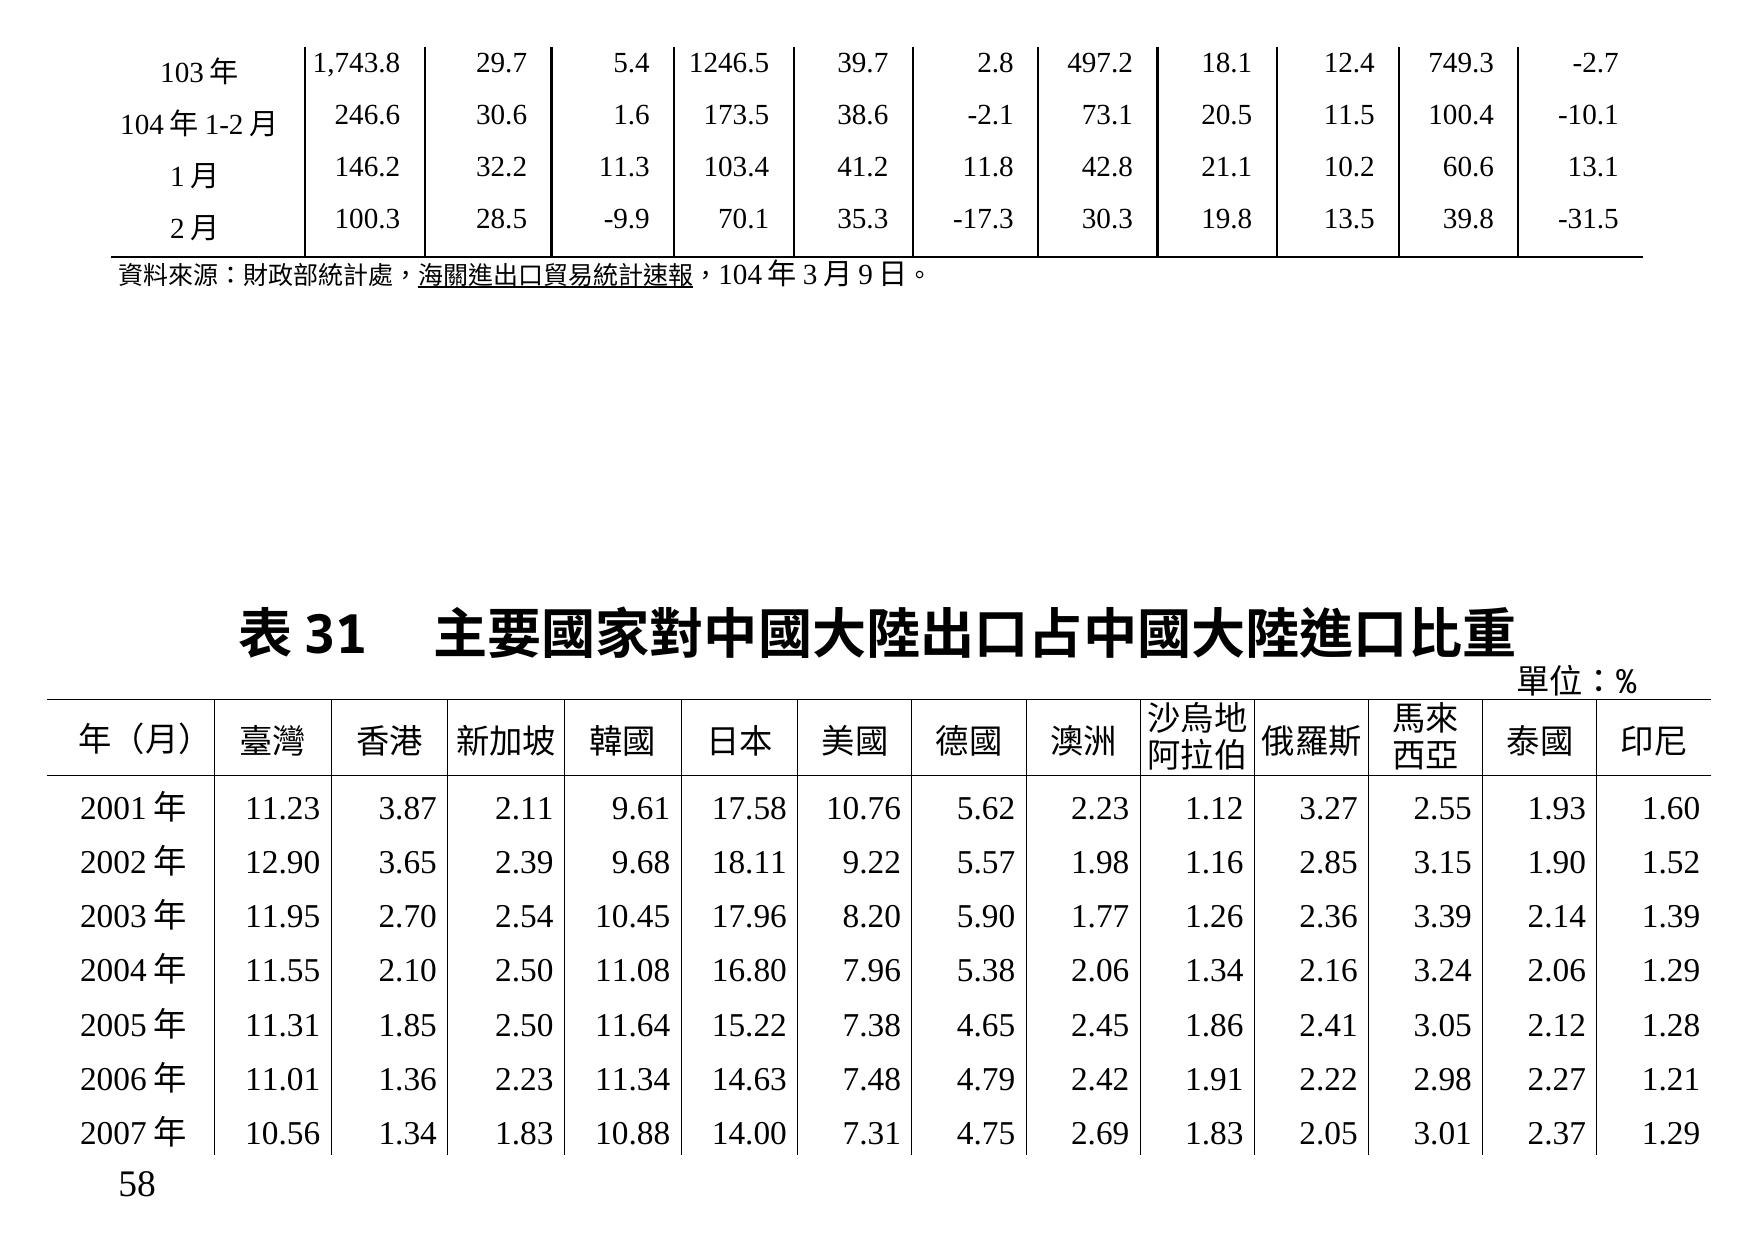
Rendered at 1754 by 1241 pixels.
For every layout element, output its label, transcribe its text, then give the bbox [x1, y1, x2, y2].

table_cell 1.28 [1597, 993, 1711, 1047]
table_cell -31.5 [1519, 204, 1643, 256]
table_cell 1,743.8 [306, 47, 424, 99]
table_cell 9.61 [565, 776, 681, 830]
table_cell 32.2 [426, 151, 550, 203]
table_cell 1246.5 [675, 47, 793, 99]
table_cell 100.3 [306, 204, 424, 256]
table_cell 1.36 [332, 1047, 447, 1101]
table_cell 3.24 [1369, 939, 1482, 993]
table_cell 1.85 [332, 993, 447, 1047]
table_cell 30.6 [426, 99, 550, 151]
table_cell 19.8 [1159, 204, 1276, 256]
table_cell 28.5 [426, 204, 550, 256]
table_cell 2.69 [1027, 1101, 1140, 1155]
table_cell 2.41 [1255, 993, 1368, 1047]
table_cell 41.2 [795, 151, 912, 203]
table_cell 11.8 [914, 151, 1037, 203]
table_cell 2.98 [1369, 1047, 1482, 1101]
table_cell 2.36 [1255, 884, 1368, 938]
table_cell 21.1 [1159, 151, 1276, 203]
table_cell 1.12 [1141, 776, 1254, 830]
table_cell 15.22 [682, 993, 797, 1047]
table_cell 7.96 [798, 939, 911, 993]
table_cell 14.63 [682, 1047, 797, 1101]
table_cell 10.45 [565, 884, 681, 938]
table_cell 11.5 [1278, 99, 1398, 151]
table_cell 104年1-2月 [111, 99, 304, 151]
table_cell 29.7 [426, 47, 550, 99]
table_cell 2005年 [47, 993, 214, 1047]
table_cell 7.38 [798, 993, 911, 1047]
table_cell 1.83 [1141, 1101, 1254, 1155]
text 資料來源：財政部統計處，海關進出口貿易統計速報，104年3月9日。 [118, 258, 1636, 291]
table_header 沙烏地阿拉伯 [1141, 700, 1254, 775]
table_cell 10.76 [798, 776, 911, 830]
table_cell 2.23 [1027, 776, 1140, 830]
table_cell 73.1 [1039, 99, 1156, 151]
table_cell 2007年 [47, 1101, 214, 1155]
table_cell 1.29 [1597, 939, 1711, 993]
table_cell 2004年 [47, 939, 214, 993]
table_cell 13.1 [1519, 151, 1643, 203]
table_cell 100.4 [1400, 99, 1517, 151]
table_cell 4.75 [912, 1101, 1026, 1155]
table_cell 5.38 [912, 939, 1026, 993]
table_cell 1.34 [1141, 939, 1254, 993]
table_cell 1.34 [332, 1101, 447, 1155]
table_cell 1.86 [1141, 993, 1254, 1047]
table_cell 1.16 [1141, 830, 1254, 884]
table_cell 103.4 [675, 151, 793, 203]
table_cell 1.90 [1483, 830, 1596, 884]
table_cell 2.06 [1483, 939, 1596, 993]
table_cell 2.05 [1255, 1101, 1368, 1155]
table_cell 2.37 [1483, 1101, 1596, 1155]
table_cell 10.88 [565, 1101, 681, 1155]
table_cell 2.8 [914, 47, 1037, 99]
table_cell 2.39 [448, 830, 564, 884]
table_cell 1.77 [1027, 884, 1140, 938]
table_cell 2006年 [47, 1047, 214, 1101]
table_cell 5.90 [912, 884, 1026, 938]
table_cell 2.50 [448, 939, 564, 993]
table_cell 3.15 [1369, 830, 1482, 884]
table_cell 70.1 [675, 204, 793, 256]
table_cell 39.8 [1400, 204, 1517, 256]
table_header 美國 [798, 700, 911, 775]
table_cell 2.11 [448, 776, 564, 830]
table_cell 2.27 [1483, 1047, 1596, 1101]
table_cell 12.4 [1278, 47, 1398, 99]
text 單位：% [118, 670, 1636, 699]
table_cell 11.34 [565, 1047, 681, 1101]
table_cell 2.23 [448, 1047, 564, 1101]
table_cell 17.58 [682, 776, 797, 830]
table_cell 39.7 [795, 47, 912, 99]
table_cell 146.2 [306, 151, 424, 203]
table_cell 3.39 [1369, 884, 1482, 938]
table_header 德國 [912, 700, 1026, 775]
table_cell 11.31 [215, 993, 331, 1047]
table_cell 18.11 [682, 830, 797, 884]
table_cell 1.26 [1141, 884, 1254, 938]
table_cell 10.2 [1278, 151, 1398, 203]
table_cell 9.68 [565, 830, 681, 884]
table_cell 11.08 [565, 939, 681, 993]
table_cell 2.45 [1027, 993, 1140, 1047]
table_cell 13.5 [1278, 204, 1398, 256]
table_cell 1.83 [448, 1101, 564, 1155]
table_cell 2.12 [1483, 993, 1596, 1047]
table_cell 35.3 [795, 204, 912, 256]
table_cell 5.4 [553, 47, 673, 99]
table_cell 3.05 [1369, 993, 1482, 1047]
table_cell 7.31 [798, 1101, 911, 1155]
subtitle 表31 主要國家對中國大陸出口占中國大陸進口比重 [118, 591, 1636, 670]
table_cell -2.1 [914, 99, 1037, 151]
table_cell 749.3 [1400, 47, 1517, 99]
table_cell 1.91 [1141, 1047, 1254, 1101]
table_cell 1.93 [1483, 776, 1596, 830]
table_cell 2.10 [332, 939, 447, 993]
table_cell 2.50 [448, 993, 564, 1047]
table_cell 1.52 [1597, 830, 1711, 884]
table_cell 2002年 [47, 830, 214, 884]
table_header 馬來 西亞 [1369, 700, 1482, 775]
table_cell 2001年 [47, 776, 214, 830]
table_cell 3.87 [332, 776, 447, 830]
table_cell 38.6 [795, 99, 912, 151]
table_cell 2.22 [1255, 1047, 1368, 1101]
table_header 臺灣 [215, 700, 331, 775]
table_cell 3.65 [332, 830, 447, 884]
table_cell 2.42 [1027, 1047, 1140, 1101]
table_cell 2003年 [47, 884, 214, 938]
table_cell 2.85 [1255, 830, 1368, 884]
table_cell 11.23 [215, 776, 331, 830]
table_cell 2.55 [1369, 776, 1482, 830]
table_cell 5.62 [912, 776, 1026, 830]
table_cell 173.5 [675, 99, 793, 151]
table_header 俄羅斯 [1255, 700, 1368, 775]
table_cell 5.57 [912, 830, 1026, 884]
table_cell 1.98 [1027, 830, 1140, 884]
table_cell 2.06 [1027, 939, 1140, 993]
table_cell 8.20 [798, 884, 911, 938]
table_cell -9.9 [553, 204, 673, 256]
table_cell 18.1 [1159, 47, 1276, 99]
table_cell 11.64 [565, 993, 681, 1047]
table_cell 11.01 [215, 1047, 331, 1101]
table_cell 2月 [111, 204, 304, 256]
table_cell 11.55 [215, 939, 331, 993]
table_cell -17.3 [914, 204, 1037, 256]
table_cell 11.3 [553, 151, 673, 203]
table_cell 1.21 [1597, 1047, 1711, 1101]
table_cell 497.2 [1039, 47, 1156, 99]
table_cell 1.29 [1597, 1101, 1711, 1155]
table_header 印尼 [1597, 700, 1711, 775]
table_cell 1.60 [1597, 776, 1711, 830]
table_cell 4.79 [912, 1047, 1026, 1101]
table_cell 12.90 [215, 830, 331, 884]
table_cell 1.6 [553, 99, 673, 151]
table_header 香港 [332, 700, 447, 775]
table_cell 60.6 [1400, 151, 1517, 203]
table_cell -2.7 [1519, 47, 1643, 99]
table_header 新加坡 [448, 700, 564, 775]
table_cell 3.01 [1369, 1101, 1482, 1155]
table_cell 103年 [111, 47, 304, 99]
table_cell 42.8 [1039, 151, 1156, 203]
table_cell 14.00 [682, 1101, 797, 1155]
table_cell 10.56 [215, 1101, 331, 1155]
table_cell 4.65 [912, 993, 1026, 1047]
table_cell 11.95 [215, 884, 331, 938]
table_header 澳洲 [1027, 700, 1140, 775]
table_cell 1月 [111, 151, 304, 203]
table_cell 2.54 [448, 884, 564, 938]
table_cell 2.16 [1255, 939, 1368, 993]
table_cell 20.5 [1159, 99, 1276, 151]
table_cell 30.3 [1039, 204, 1156, 256]
table_cell 3.27 [1255, 776, 1368, 830]
table_cell 2.14 [1483, 884, 1596, 938]
table_cell 1.39 [1597, 884, 1711, 938]
table_header 日本 [682, 700, 797, 775]
table_cell 16.80 [682, 939, 797, 993]
table_header 年（月） [47, 700, 214, 775]
table_cell 7.48 [798, 1047, 911, 1101]
table_header 韓國 [565, 700, 681, 775]
table_cell 2.70 [332, 884, 447, 938]
table_header 泰國 [1483, 700, 1596, 775]
table_cell -10.1 [1519, 99, 1643, 151]
table_cell 17.96 [682, 884, 797, 938]
table_cell 246.6 [306, 99, 424, 151]
table_cell 9.22 [798, 830, 911, 884]
